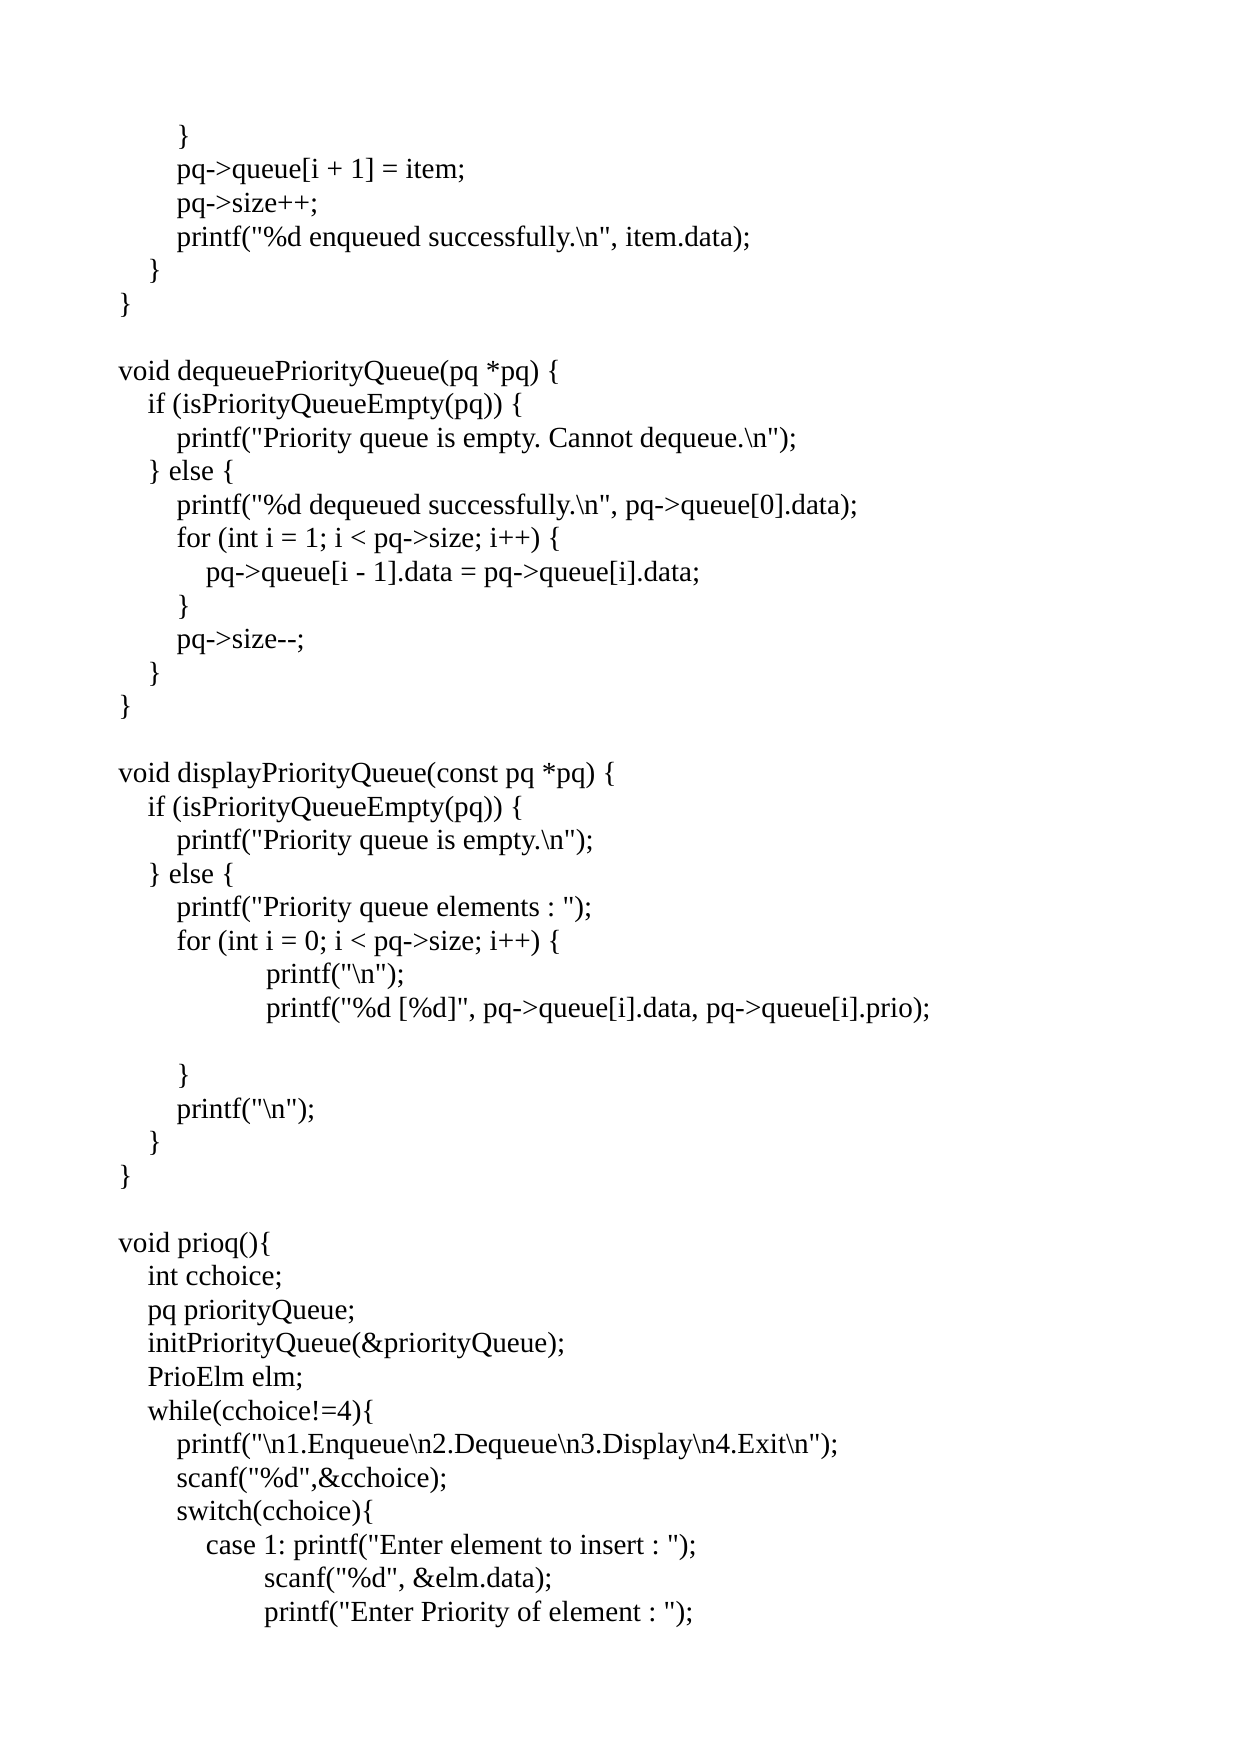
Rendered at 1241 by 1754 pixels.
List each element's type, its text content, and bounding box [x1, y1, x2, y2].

text } [118, 655, 1122, 688]
text if (isPriorityQueueEmpty(pq)) { [118, 386, 1122, 420]
text void displayPriorityQueue(const pq *pq) { [118, 755, 1122, 789]
text if (isPriorityQueueEmpty(pq)) { [118, 789, 1122, 822]
text printf("Priority queue is empty.\n"); [118, 822, 1122, 856]
text scanf("%d", &elm.data); [118, 1560, 1122, 1594]
text PrioElm elm; [118, 1359, 1122, 1393]
text } [118, 688, 1122, 722]
text printf("%d enqueued successfully.\n", item.data); [118, 219, 1122, 252]
text printf("\n"); [118, 957, 1122, 990]
text for (int i = 0; i < pq->size; i++) { [118, 923, 1122, 957]
text for (int i = 1; i < pq->size; i++) { [118, 521, 1122, 554]
text int cchoice; [118, 1258, 1122, 1292]
text scanf("%d",&cchoice); [118, 1460, 1122, 1493]
text printf("%d dequeued successfully.\n", pq->queue[0].data); [118, 487, 1122, 521]
text void prioq(){ [118, 1225, 1122, 1258]
text switch(cchoice){ [118, 1493, 1122, 1527]
text pq->size++; [118, 185, 1122, 219]
text } else { [118, 453, 1122, 487]
text pq->queue[i + 1] = item; [118, 152, 1122, 185]
text case 1: printf("Enter element to insert : "); [118, 1527, 1122, 1560]
text printf("Enter Priority of element : "); [118, 1594, 1122, 1627]
text } [118, 588, 1122, 621]
text } [118, 286, 1122, 319]
text } [118, 1158, 1122, 1191]
text } else { [118, 856, 1122, 889]
text printf("%d [%d]", pq->queue[i].data, pq->queue[i].prio); [118, 990, 1122, 1024]
text } [118, 1124, 1122, 1158]
text printf("\n"); [118, 1091, 1122, 1124]
text while(cchoice!=4){ [118, 1393, 1122, 1426]
text printf("\n1.Enqueue\n2.Dequeue\n3.Display\n4.Exit\n"); [118, 1426, 1122, 1460]
text } [118, 252, 1122, 286]
text void dequeuePriorityQueue(pq *pq) { [118, 353, 1122, 386]
text pq->queue[i - 1].data = pq->queue[i].data; [118, 554, 1122, 588]
text pq priorityQueue; [118, 1292, 1122, 1326]
text pq->size--; [118, 621, 1122, 655]
text } [118, 1057, 1122, 1091]
text printf("Priority queue elements : "); [118, 889, 1122, 923]
text printf("Priority queue is empty. Cannot dequeue.\n"); [118, 420, 1122, 453]
text initPriorityQueue(&priorityQueue); [118, 1326, 1122, 1359]
text } [118, 118, 1122, 152]
